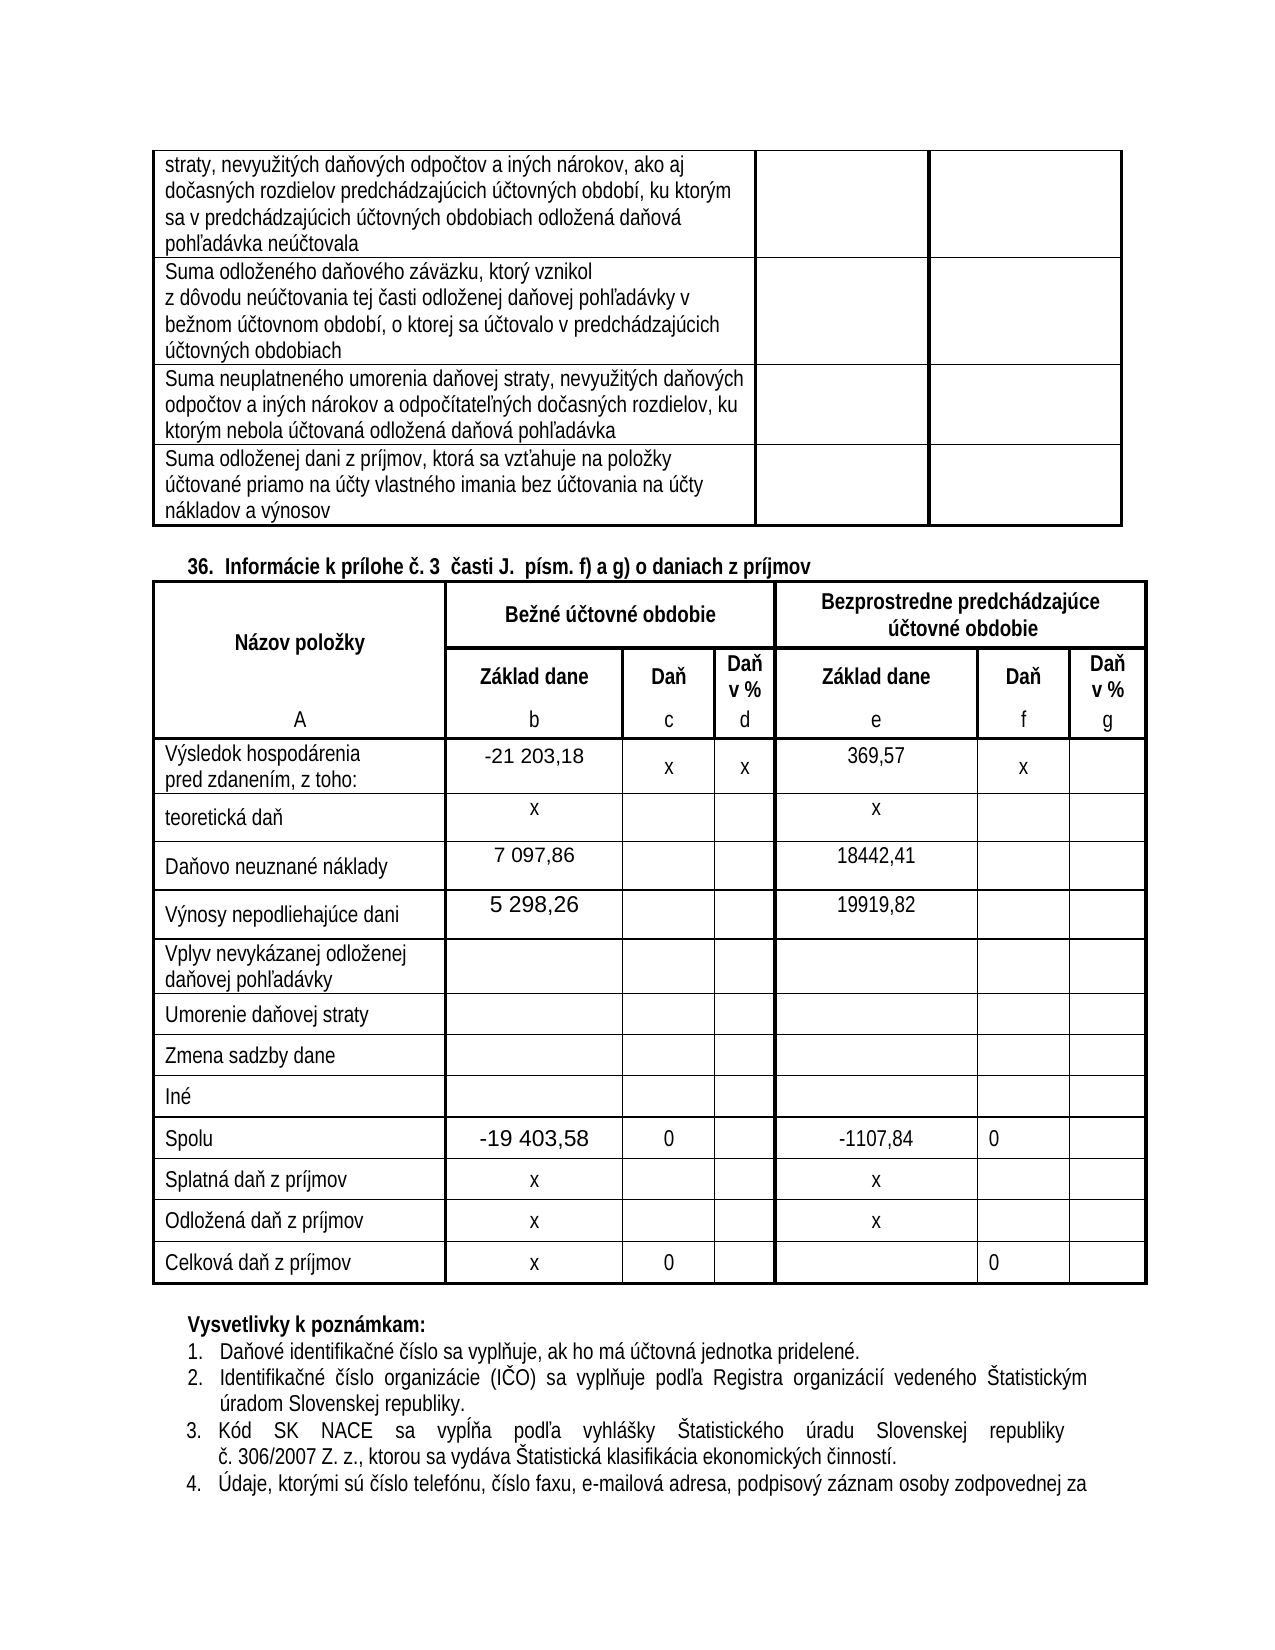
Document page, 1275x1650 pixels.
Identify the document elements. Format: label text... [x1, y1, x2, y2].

table_cell [715, 891, 773, 938]
table_cell d [716, 702, 773, 737]
table_cell 0 [623, 1242, 714, 1282]
table_cell Odložená daň z príjmov [155, 1200, 444, 1241]
table_cell [447, 994, 622, 1034]
table_cell [447, 940, 622, 992]
table_cell Umorenie daňovej straty [155, 994, 444, 1034]
table_cell Spolu [155, 1118, 444, 1158]
table_cell [623, 1200, 714, 1241]
table_cell 0 [978, 1118, 1069, 1158]
table_cell [1070, 1035, 1144, 1075]
table_cell e [777, 702, 976, 737]
table_cell x [447, 1242, 622, 1282]
table_cell [978, 1076, 1069, 1116]
table_cell [447, 1076, 622, 1116]
table_cell Suma odloženej dani z príjmov, ktorá sa vzťahuje na položky účtované priamo na účty vlastného imania bez účtovania na účty nákladov a výnosov [155, 445, 754, 524]
table_cell [1070, 940, 1144, 992]
table_cell Iné [155, 1076, 444, 1116]
table_cell [757, 151, 927, 256]
table_cell [931, 445, 1120, 524]
table_cell Vplyv nevykázanej odloženej daňovej pohľadávky [155, 940, 444, 992]
table_cell [1070, 1118, 1144, 1158]
table_cell [715, 940, 773, 992]
table_cell [623, 891, 714, 938]
table_cell [978, 1159, 1069, 1199]
table_cell [777, 940, 977, 992]
table_cell x [715, 740, 773, 792]
table_cell c [624, 702, 713, 737]
table_cell [978, 842, 1069, 889]
table_cell Daň [979, 650, 1068, 702]
table_cell 5 298,26 [447, 891, 622, 938]
table_cell [1070, 794, 1144, 841]
table_cell [1070, 994, 1144, 1034]
table_cell Daň v % [1071, 650, 1144, 702]
table_cell [623, 1035, 714, 1075]
table_cell [757, 365, 927, 443]
table_cell Splatná daň z príjmov [155, 1159, 444, 1199]
table_cell [715, 1200, 773, 1241]
table_cell [931, 151, 1120, 256]
table_cell 0 [978, 1242, 1069, 1282]
table_cell f [979, 702, 1068, 737]
table_cell [1070, 842, 1144, 889]
table_cell teoretická daň [155, 794, 444, 841]
table_cell x [777, 1200, 977, 1241]
table_cell [623, 842, 714, 889]
table_cell x [447, 1159, 622, 1199]
table_cell [1070, 740, 1144, 792]
table_cell [777, 1035, 977, 1075]
table_cell Daň [624, 650, 713, 702]
table_cell [715, 1035, 773, 1075]
table_cell [777, 1242, 977, 1282]
table_cell [715, 1118, 773, 1158]
table_cell [623, 1076, 714, 1116]
table_cell x [777, 794, 977, 841]
table_cell [623, 794, 714, 841]
table_header Bezprostredne predchádzajúce účtovné obdobie [777, 583, 1144, 646]
table_cell [715, 1076, 773, 1116]
table_cell [623, 1159, 714, 1199]
table_cell [1070, 1159, 1144, 1199]
text 4. Údaje, ktorými sú číslo telefónu, číslo faxu, e-mailová adresa, podpisový záznam osoby zodpovednej za [186, 1469, 1087, 1496]
table_cell b [447, 702, 621, 737]
text 2. Identifikačné číslo organizácie (IČO) sa vyplňuje podľa Registra organizácií vedeného Štatistickým úradom Slovenskej republiky. [187, 1364, 1087, 1417]
text Vysvetlivky k poznámkam: [187, 1311, 1087, 1338]
table_cell straty, nevyužitých daňových odpočtov a iných nárokov, ako aj dočasných rozdielov predchádzajúcich účtovných období, ku ktorým sa v predchádzajúcich účtovných obdobiach odložená daňová pohľadávka neúčtovala [155, 151, 754, 256]
table_cell [978, 940, 1069, 992]
table_cell [757, 445, 927, 524]
table_cell Celková daň z príjmov [155, 1242, 444, 1282]
table_cell -19 403,58 [447, 1118, 622, 1158]
table_cell 0 [623, 1118, 714, 1158]
table_cell [1070, 891, 1144, 938]
table_cell [623, 994, 714, 1034]
table_cell [777, 1076, 977, 1116]
text 1. Daňové identifikačné číslo sa vyplňuje, ak ho má účtovná jednotka pridelené. [187, 1338, 1087, 1364]
table_cell [978, 1035, 1069, 1075]
table_cell -21 203,18 [447, 740, 622, 792]
table_cell [715, 1159, 773, 1199]
table_cell Suma odloženého daňového záväzku, ktorý vznikol z dôvodu neúčtovania tej časti odloženej daňovej pohľadávky v bežnom účtovnom období, o ktorej sa účtovalo v predchádzajúcich účtovných obdobiach [155, 258, 754, 363]
table_cell Suma neuplatneného umorenia daňovej straty, nevyužitých daňových odpočtov a iných nárokov a odpočítateľných dočasných rozdielov, ku ktorým nebola účtovaná odložená daňová pohľadávka [155, 365, 754, 443]
table_cell [623, 940, 714, 992]
table_cell [978, 994, 1069, 1034]
table_cell Výsledok hospodárenia pred zdanením, z toho: [155, 740, 444, 792]
table_cell [777, 994, 977, 1034]
table_cell x [623, 740, 714, 792]
table_cell [715, 842, 773, 889]
table_cell 19919,82 [777, 891, 977, 938]
table_cell Základ dane [777, 650, 976, 702]
table_cell [1070, 1200, 1144, 1241]
table_cell Zmena sadzby dane [155, 1035, 444, 1075]
table_cell [978, 1200, 1069, 1241]
table_header Názov položky [155, 583, 444, 702]
table_cell Daňovo neuznané náklady [155, 842, 444, 889]
table_cell 7 097,86 [447, 842, 622, 889]
text 36. Informácie k prílohe č. 3 časti J. písm. f) a g) o daniach z príjmov [187, 553, 1087, 579]
table_cell [757, 258, 927, 363]
table_cell [715, 1242, 773, 1282]
table_cell g [1071, 702, 1144, 737]
text 3. Kód SK NACE sa vypĺňa podľa vyhlášky Štatistického úradu Slovenskej republiky č. 306/2007 Z. z., ktorou sa vydáva Štatistická klasifikácia ekonomických činností. [186, 1417, 1087, 1469]
table_cell [931, 258, 1120, 363]
table_cell Základ dane [447, 650, 621, 702]
table_cell [978, 891, 1069, 938]
table_cell x [978, 740, 1069, 792]
table_cell [1070, 1076, 1144, 1116]
table_cell [715, 794, 773, 841]
table_header Bežné účtovné obdobie [447, 583, 773, 646]
table_cell x [447, 794, 622, 841]
table_cell -1107,84 [777, 1118, 977, 1158]
table_cell [1070, 1242, 1144, 1282]
table_cell Výnosy nepodliehajúce dani [155, 891, 444, 938]
table_cell A [155, 702, 444, 737]
table_cell Daň v % [716, 650, 773, 702]
table_cell [447, 1035, 622, 1075]
table_cell [715, 994, 773, 1034]
table_cell [931, 365, 1120, 443]
table_cell [978, 794, 1069, 841]
table_cell x [777, 1159, 977, 1199]
table_cell 369,57 [777, 740, 977, 792]
table_cell x [447, 1200, 622, 1241]
table_cell 18442,41 [777, 842, 977, 889]
